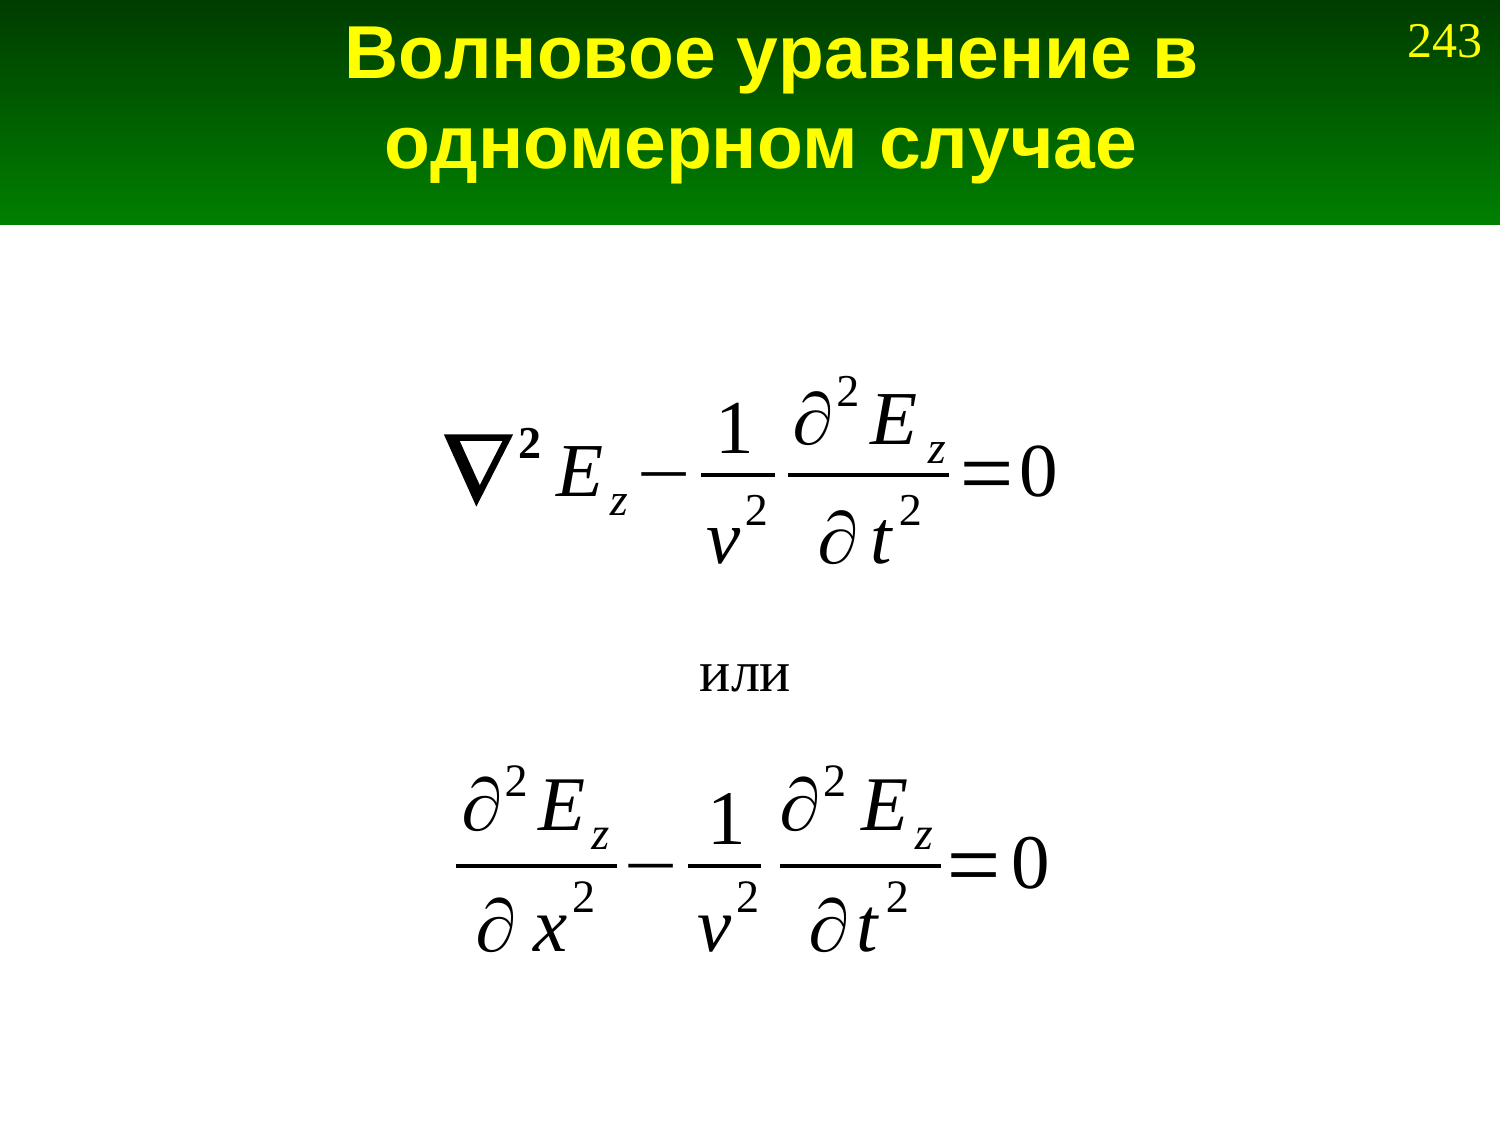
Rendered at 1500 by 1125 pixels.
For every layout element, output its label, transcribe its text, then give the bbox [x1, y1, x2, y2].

title Волновое уравнение в одномерном случае [123, 0, 1399, 192]
chart [421, 363, 1079, 579]
text_box или [685, 625, 815, 721]
chart [432, 752, 1068, 969]
